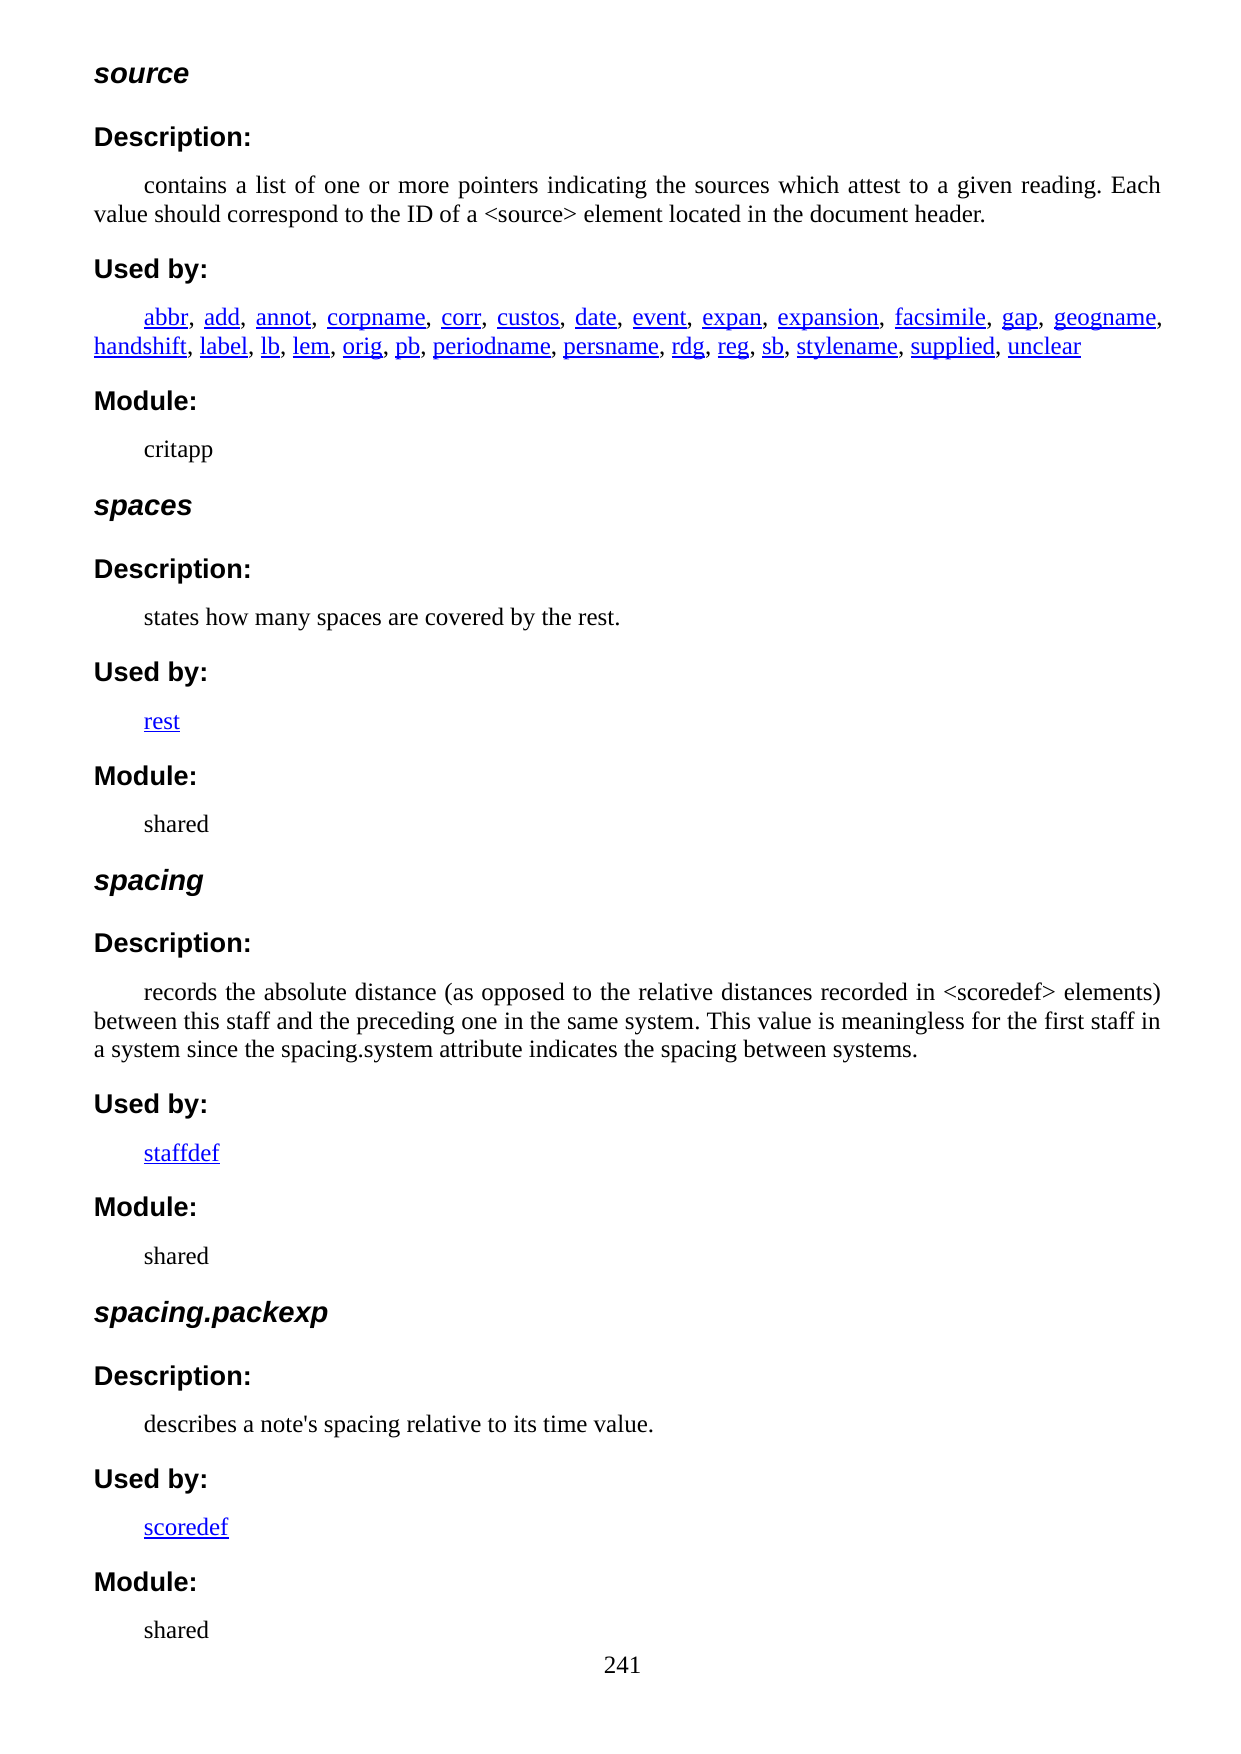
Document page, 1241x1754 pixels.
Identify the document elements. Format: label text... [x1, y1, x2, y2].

text scoredef [94, 1512, 1162, 1541]
text records the absolute distance (as opposed to the relative distances recorded in <scoredef> elements) between this staff and the preceding one in the same system. This value is meaningless for the first staff in a system since the spacing.system attribute indicates the spacing between systems. [94, 977, 1162, 1063]
subtitle Module: [94, 385, 1162, 416]
subtitle Used by: [94, 1463, 1162, 1494]
subtitle Description: [94, 121, 1162, 152]
subtitle spacing [94, 863, 1162, 896]
subtitle spaces [94, 488, 1162, 522]
text contains a list of one or more pointers indicating the sources which attest to a given reading. Each value should correspond to the ID of a <source> element located in the document header. [94, 171, 1162, 228]
text states how many spaces are covered by the rest. [94, 602, 1162, 631]
subtitle spacing.packexp [94, 1295, 1162, 1328]
subtitle Description: [94, 1359, 1162, 1391]
text shared [94, 1241, 1162, 1270]
text staffdef [94, 1138, 1162, 1166]
text abbr, add, annot, corpname, corr, custos, date, event, expan, expansion, facsimile, gap, geogname, handshift, label, lb, lem, orig, pb, periodname, persname, rdg, reg, sb, stylename, supplied, unclear [94, 302, 1162, 360]
subtitle Module: [94, 1191, 1162, 1223]
subtitle Used by: [94, 656, 1162, 687]
text describes a note's spacing relative to its time value. [94, 1409, 1162, 1438]
subtitle Description: [94, 553, 1162, 584]
text rest [94, 706, 1162, 734]
text shared [94, 809, 1162, 838]
subtitle source [94, 56, 1162, 90]
subtitle Used by: [94, 253, 1162, 284]
subtitle Used by: [94, 1088, 1162, 1119]
subtitle Module: [94, 1566, 1162, 1597]
text critapp [94, 434, 1162, 463]
text shared [94, 1615, 1162, 1644]
subtitle Description: [94, 927, 1162, 959]
subtitle Module: [94, 759, 1162, 791]
